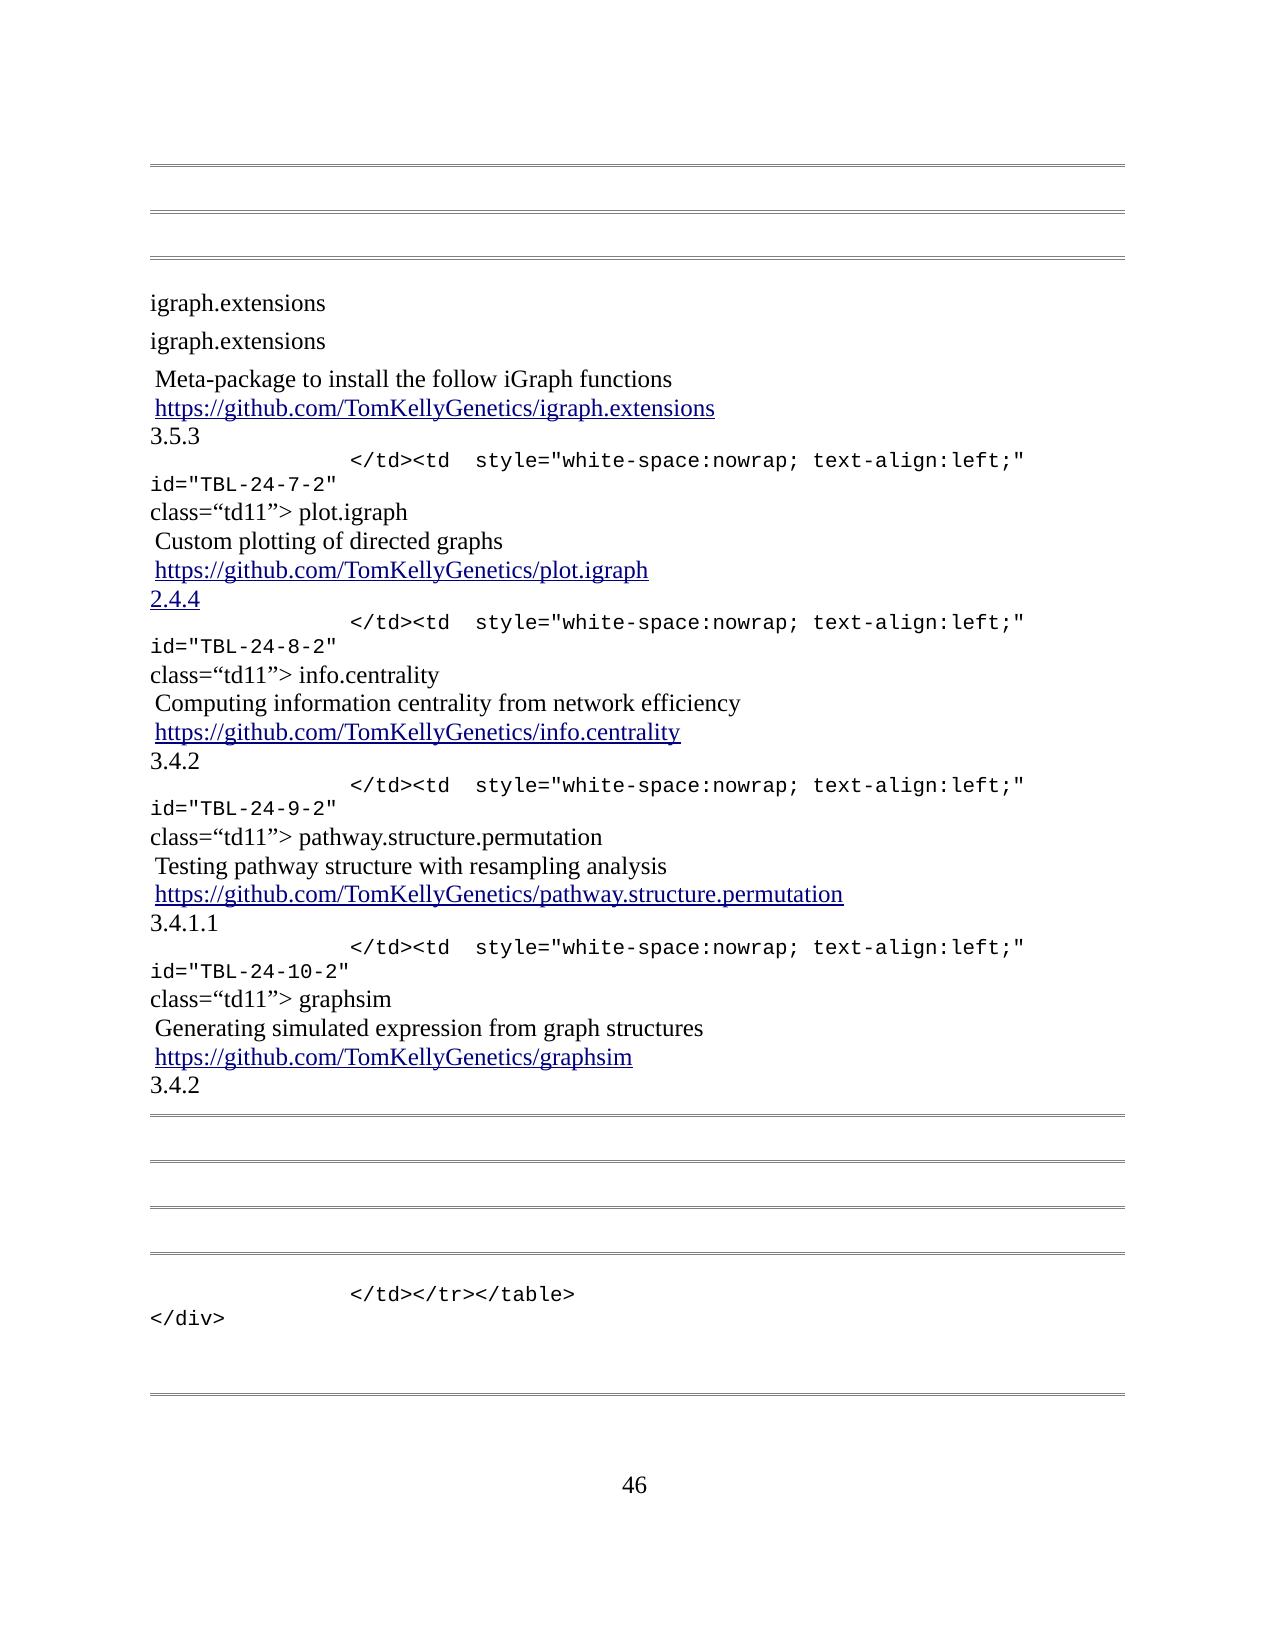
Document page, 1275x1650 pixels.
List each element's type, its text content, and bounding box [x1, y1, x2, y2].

table_cell https://github.com/TomKellyGenetics/pathway.structure.permutation [150, 880, 1125, 908]
text </td></tr></table> </div> [150, 1284, 1125, 1331]
text class=“td11”> info.centrality [150, 660, 1125, 688]
text 3.4.2 [150, 746, 1125, 775]
text </td><td style="white-space:nowrap; text-align:left;" id="TBL-24-9-2" [150, 775, 1125, 822]
table_cell https://github.com/TomKellyGenetics/info.centrality [150, 717, 1125, 746]
text 3.4.2 [150, 1071, 1125, 1099]
text 3.5.3 [150, 421, 1125, 450]
text </td><td style="white-space:nowrap; text-align:left;" id="TBL-24-10-2" [150, 937, 1125, 984]
text </td><td style="white-space:nowrap; text-align:left;" id="TBL-24-8-2" [150, 612, 1125, 660]
text class=“td11”> graphsim [150, 984, 1125, 1013]
table_cell https://github.com/TomKellyGenetics/graphsim [150, 1042, 1125, 1071]
table_header Testing pathway structure with resampling analysis [150, 851, 1125, 879]
table_header Generating simulated expression from graph structures [150, 1013, 1125, 1042]
text 3.4.1.1 [150, 908, 1125, 937]
table_header Computing information centrality from network efficiency [150, 689, 1125, 717]
text class=“td11”> pathway.structure.permutation [150, 822, 1125, 851]
text class=“td11”> plot.igraph [150, 497, 1125, 526]
table_cell https://github.com/TomKellyGenetics/igraph.extensions [150, 393, 1125, 421]
table_header Custom plotting of directed graphs [150, 526, 1125, 555]
text </td><td style="white-space:nowrap; text-align:left;" id="TBL-24-7-2" [150, 450, 1125, 497]
text igraph.extensions [150, 288, 1125, 317]
text 2.4.4 [150, 584, 1125, 612]
text igraph.extensions [150, 326, 1125, 355]
table_cell https://github.com/TomKellyGenetics/plot.igraph [150, 555, 1125, 584]
table_header Meta-package to install the follow iGraph functions [150, 364, 1125, 393]
